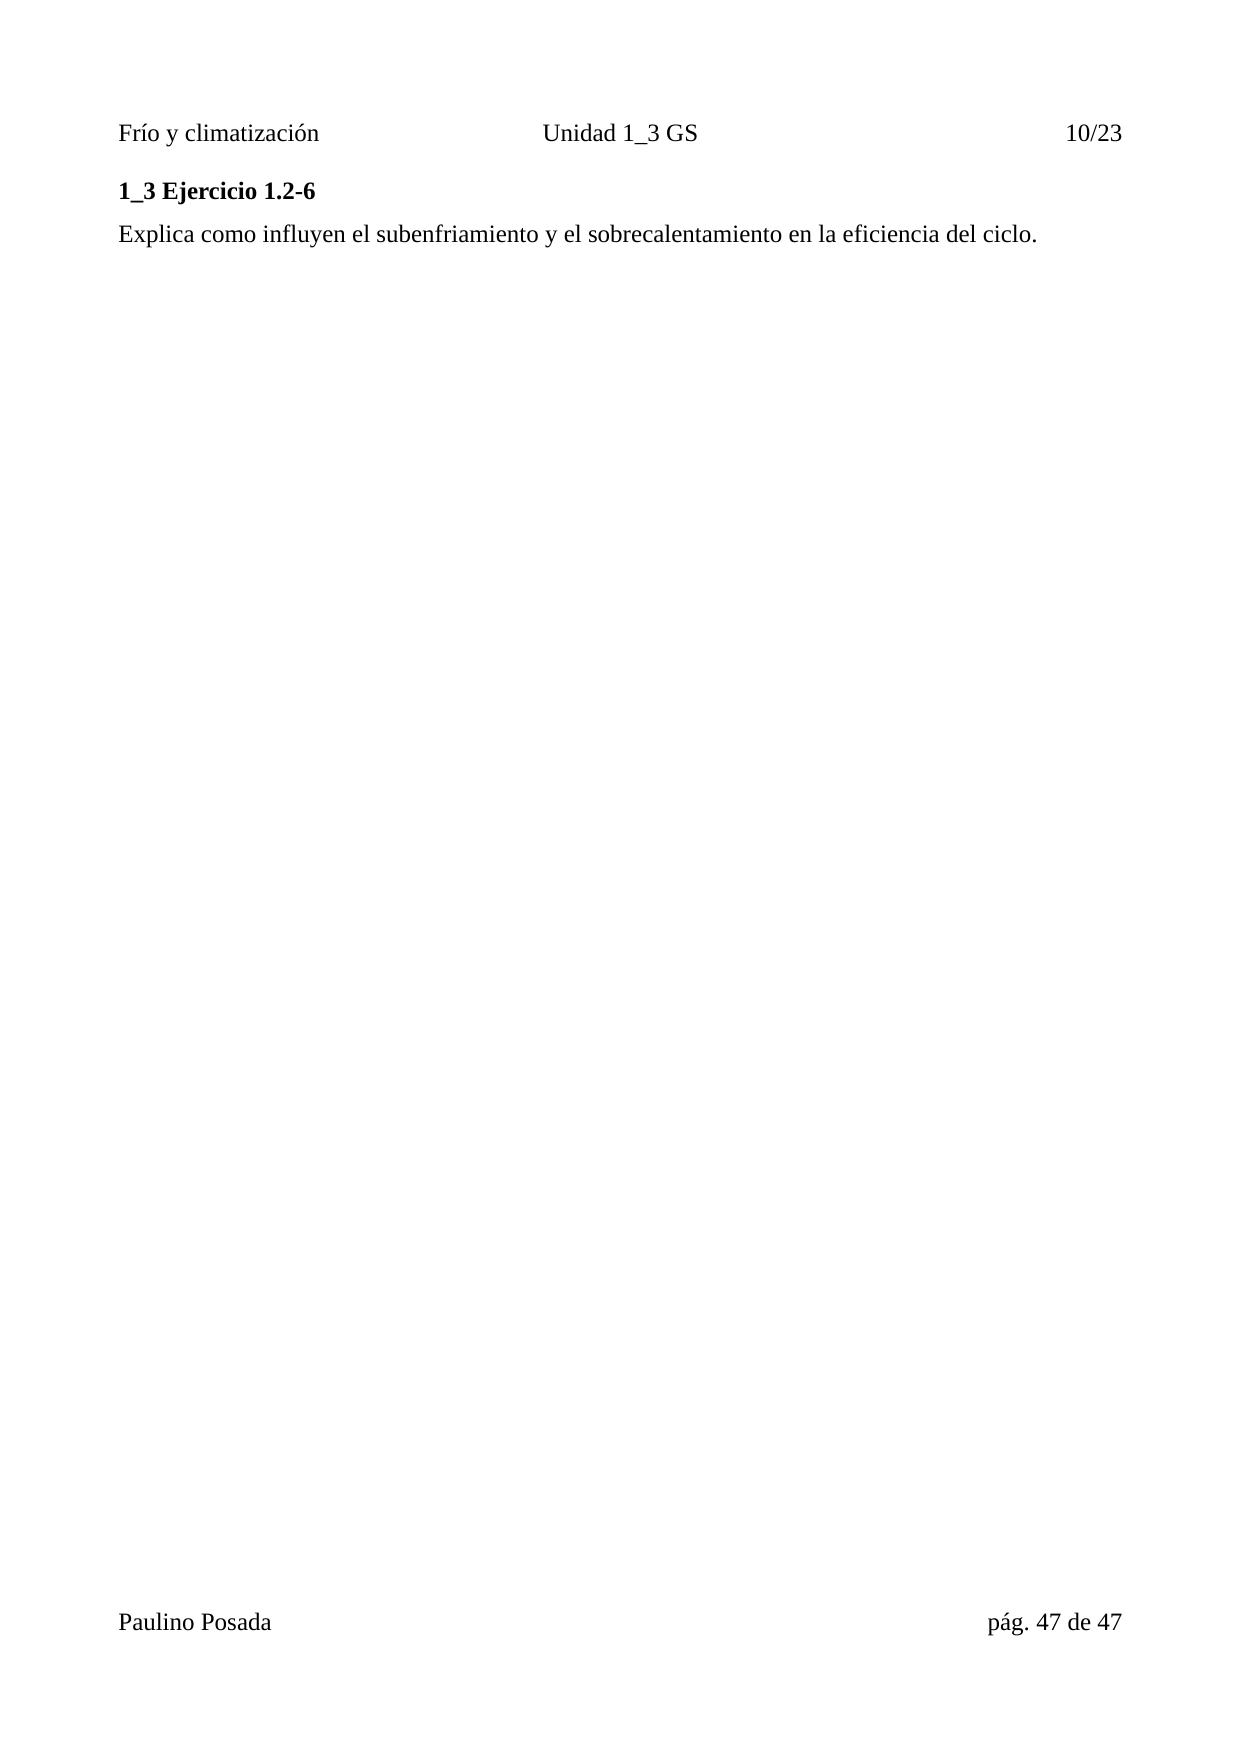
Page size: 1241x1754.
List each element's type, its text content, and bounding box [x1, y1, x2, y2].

text 1_3 Ejercicio 1.2-6 [118, 176, 1122, 205]
text Explica como influyen el subenfriamiento y el sobrecalentamiento en la eficiencia del ciclo. [118, 219, 1122, 248]
